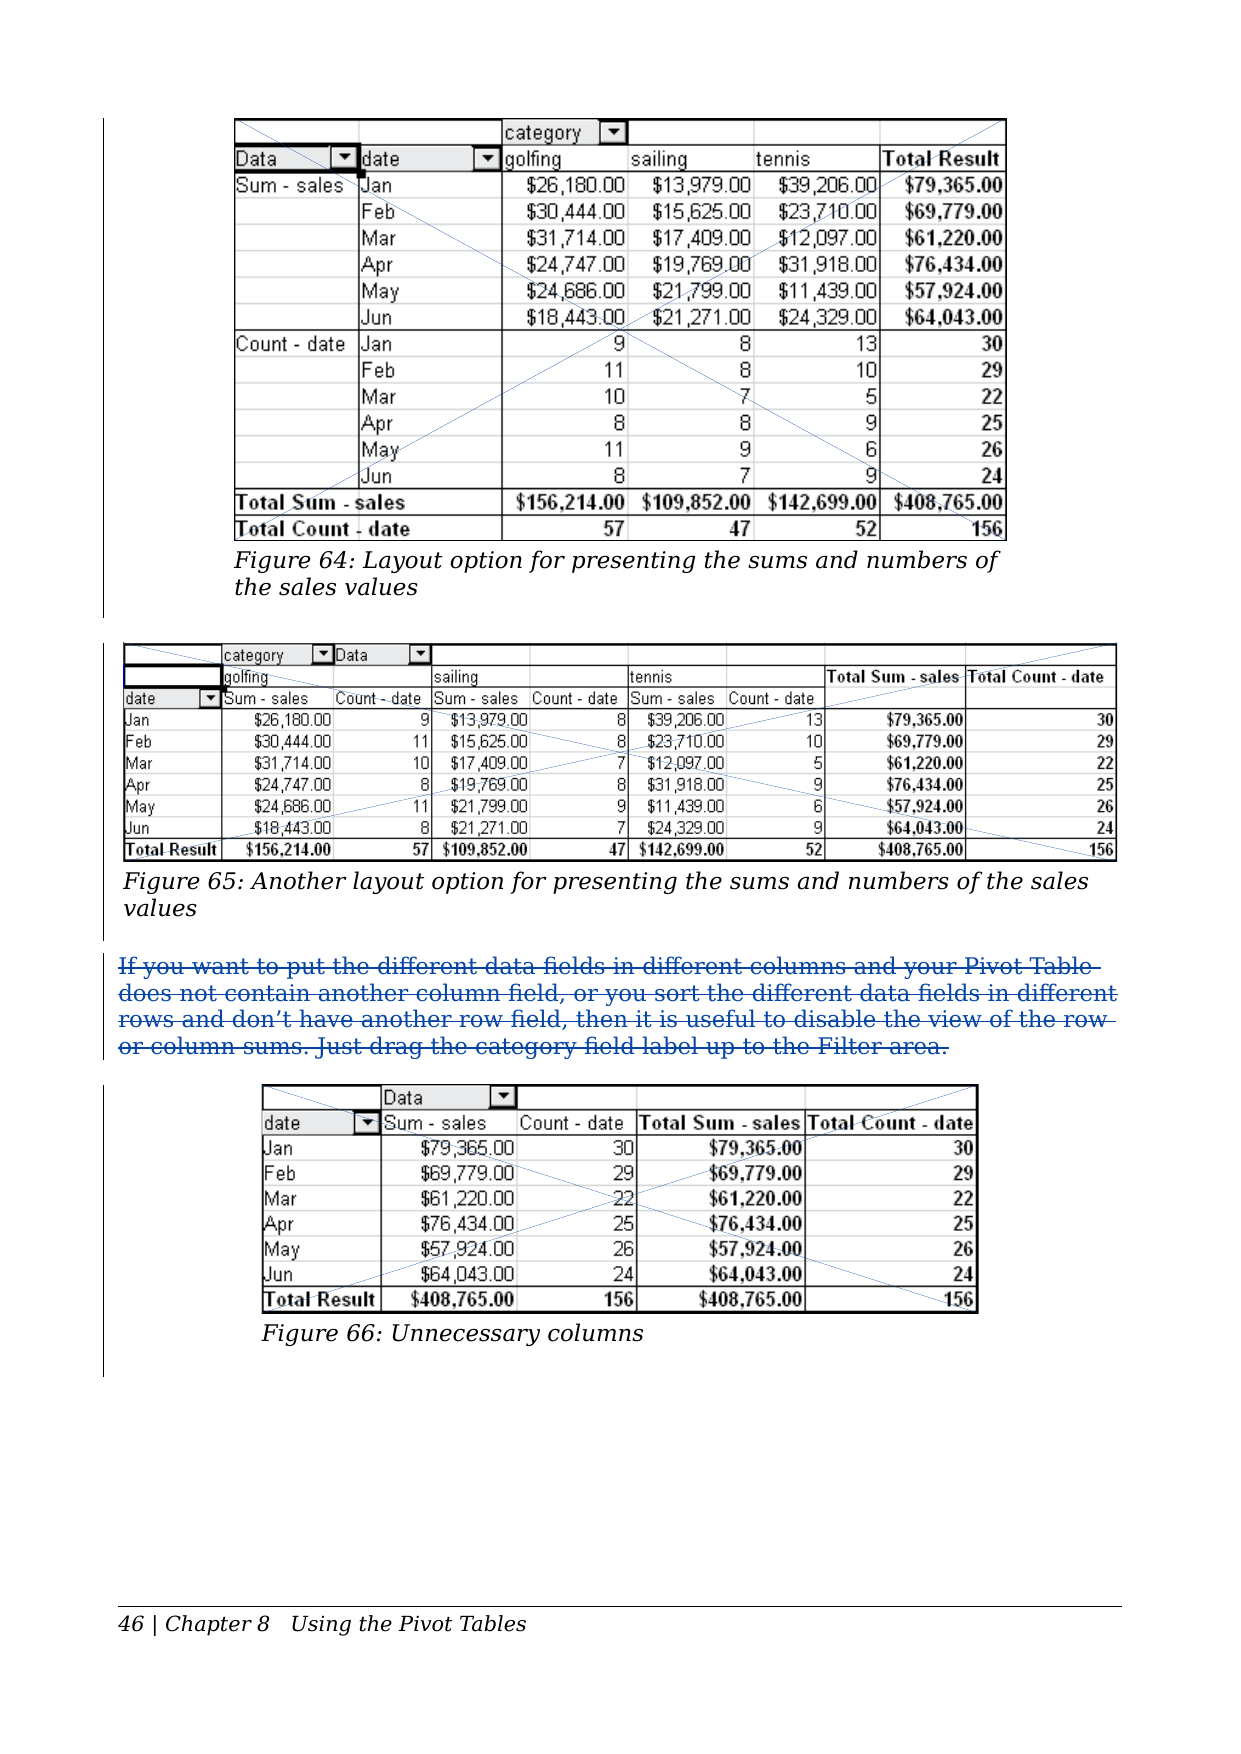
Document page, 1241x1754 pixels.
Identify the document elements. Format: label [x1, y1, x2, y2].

picture [263, 1084, 977, 1198]
picture [624, 643, 1118, 861]
picture [127, 753, 1113, 862]
picture [261, 1085, 616, 1312]
picture [237, 330, 1003, 540]
picture [235, 120, 618, 539]
picture [263, 1200, 977, 1314]
picture [125, 642, 1115, 751]
picture [624, 1086, 979, 1312]
picture [123, 644, 616, 861]
picture [622, 119, 1006, 539]
picture [238, 119, 1002, 328]
